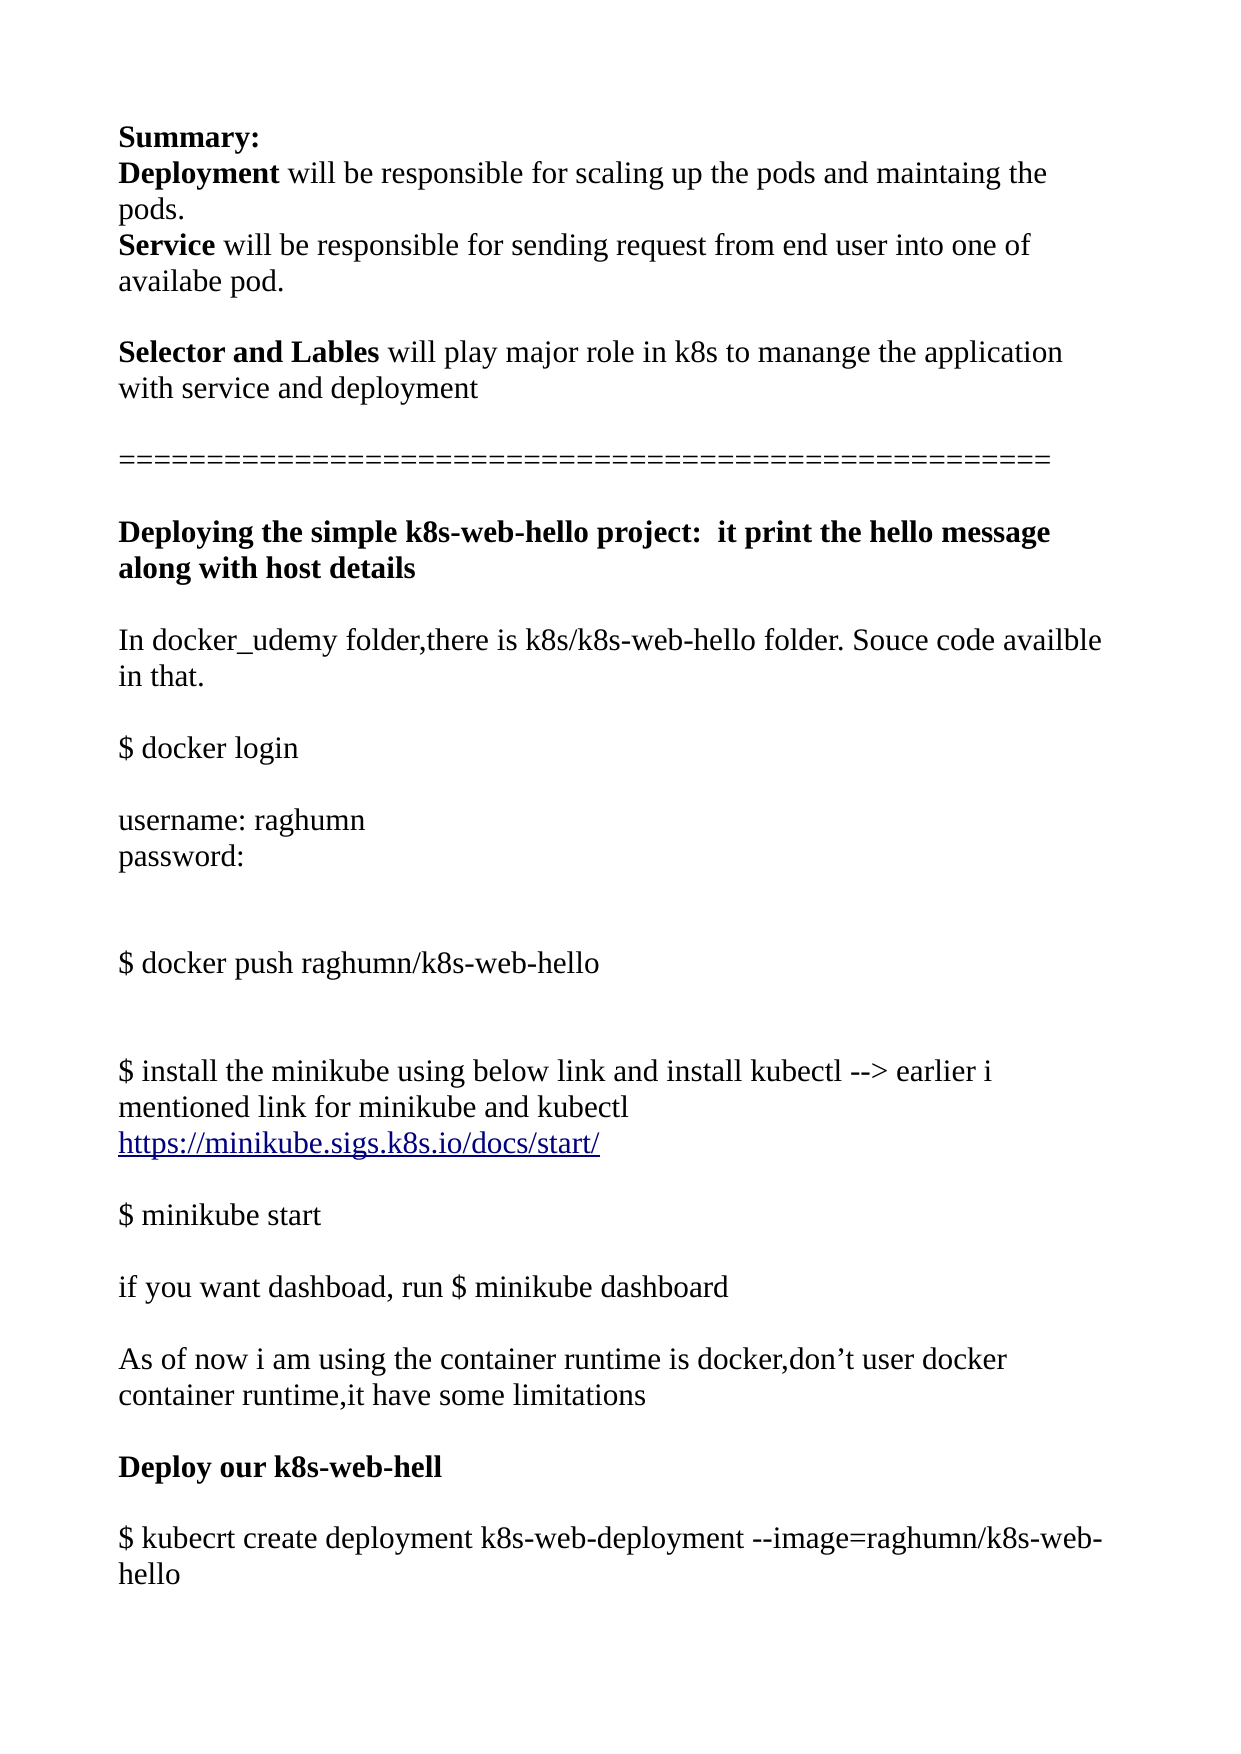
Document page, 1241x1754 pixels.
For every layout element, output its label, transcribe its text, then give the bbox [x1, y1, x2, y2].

text Deploy our k8s-web-hell [118, 1448, 1122, 1484]
text In docker_udemy folder,there is k8s/k8s-web-hello folder. Souce code availble in that. [118, 621, 1122, 693]
text $ kubecrt create deployment k8s-web-deployment --image=raghumn/k8s-web-hello [118, 1520, 1122, 1592]
text https://minikube.sigs.k8s.io/docs/start/ [118, 1124, 1122, 1160]
text Selector and Lables will play major role in k8s to manange the application with service and deployment [118, 334, 1122, 406]
text Deployment will be responsible for scaling up the pods and maintaing the pods. [118, 154, 1122, 226]
text As of now i am using the container runtime is docker,don’t user docker container runtime,it have some limitations [118, 1340, 1122, 1412]
text Deploying the simple k8s-web-hello project: it print the hello message along with host details [118, 513, 1122, 585]
text $ docker login [118, 729, 1122, 765]
text $ docker push raghumn/k8s-web-hello [118, 945, 1122, 981]
text Summary: [118, 118, 1122, 154]
text $ install the minikube using below link and install kubectl --> earlier i mentioned link for minikube and kubectl [118, 1052, 1122, 1124]
text password: [118, 837, 1122, 873]
text Service will be responsible for sending request from end user into one of availabe pod. [118, 226, 1122, 298]
text username: raghumn [118, 801, 1122, 837]
text ===================================================== [118, 442, 1122, 477]
text $ minikube start [118, 1196, 1122, 1232]
text if you want dashboad, run $ minikube dashboard [118, 1268, 1122, 1304]
